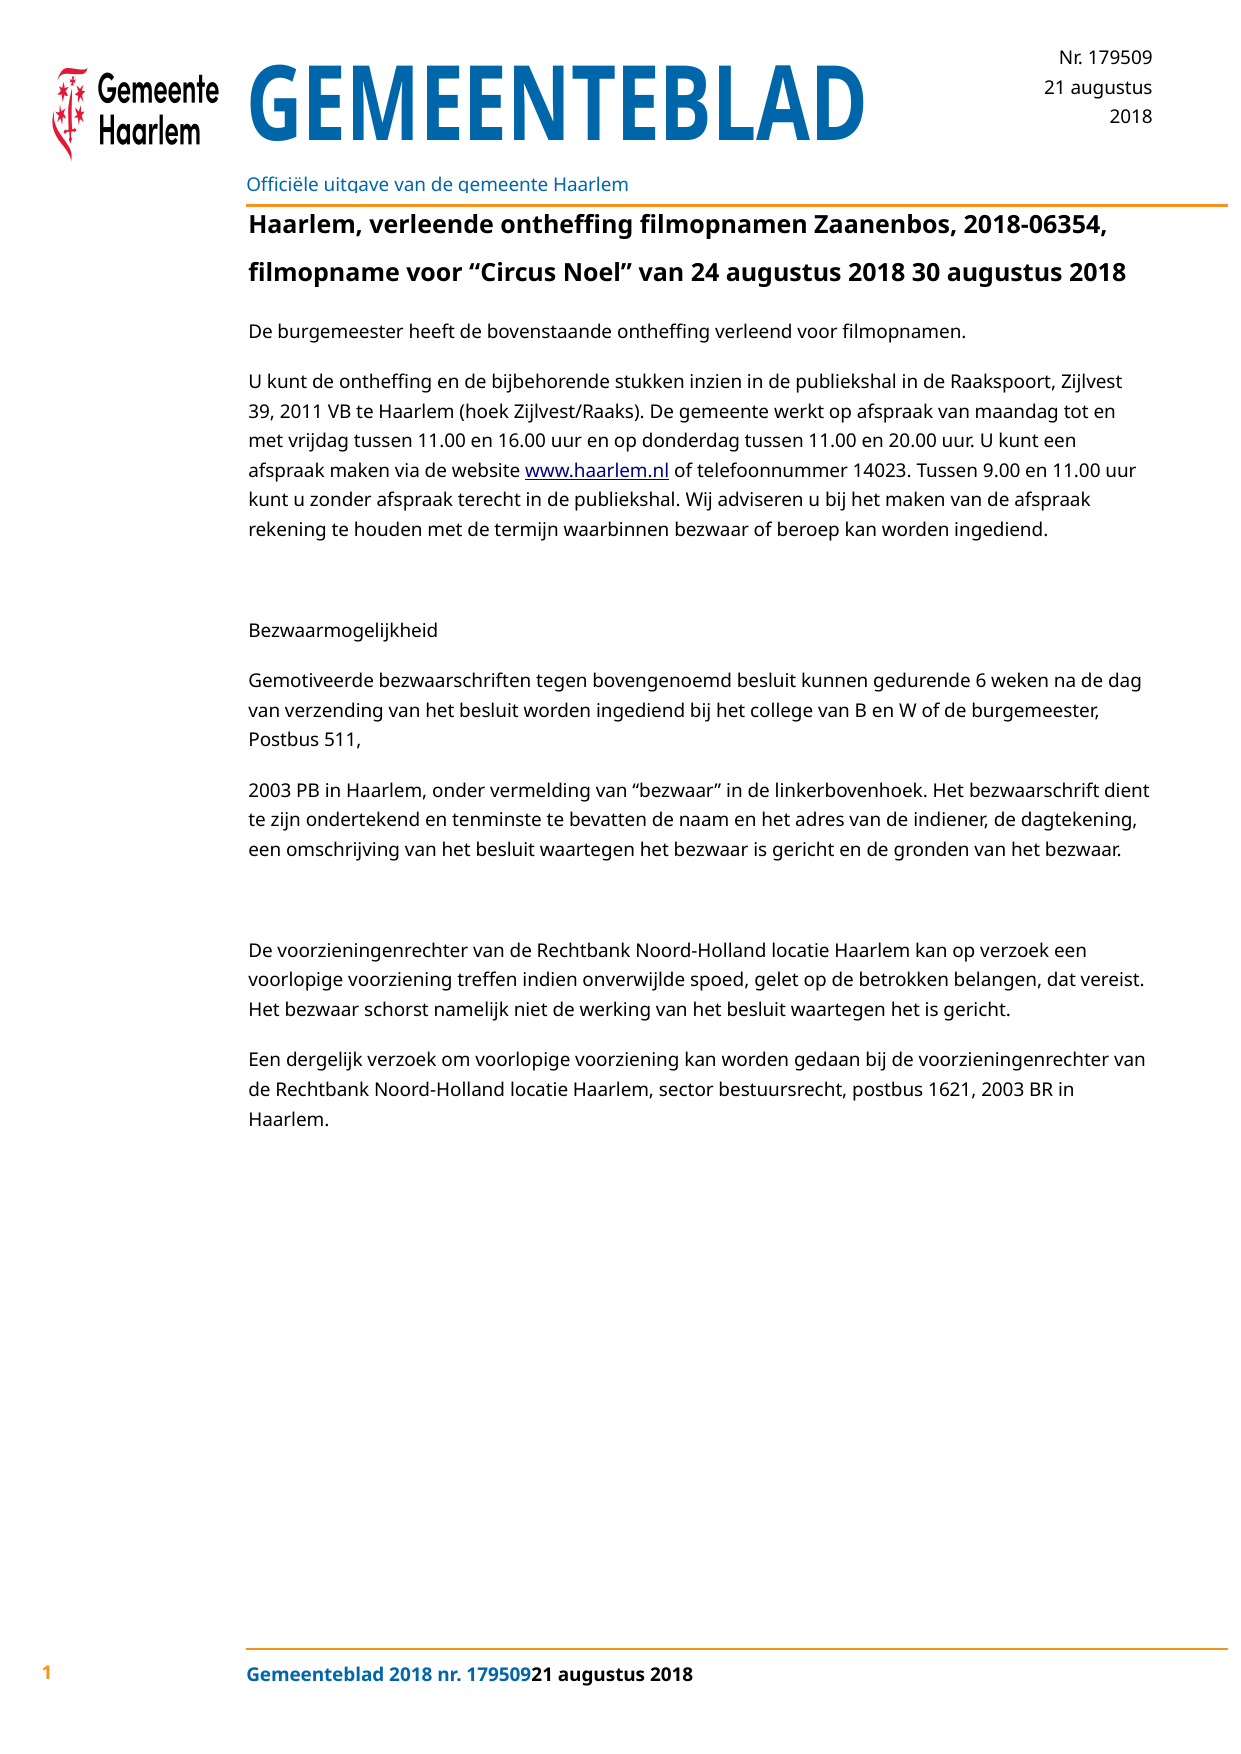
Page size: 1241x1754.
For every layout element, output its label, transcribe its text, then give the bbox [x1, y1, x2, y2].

text Een dergelijk verzoek om voorlopige voorziening kan worden gedaan bij de voorzieningenrechter van de Rechtbank Noord-Holland locatie Haarlem, sector bestuursrecht, postbus 1621, 2003 BR in Haarlem. [248, 1047, 1152, 1132]
text De burgemeester heeft de bovenstaande ontheffing verleend voor filmopnamen. [248, 318, 1152, 344]
text Gemotiveerde bezwaarschriften tegen bovengenoemd besluit kunnen gedurende 6 weken na de dag van verzending van het besluit worden ingediend bij het college van B en W of de burgemeester, Postbus 511, [248, 667, 1152, 752]
text U kunt de ontheffing en de bijbehorende stukken inzien in de publiekshal in de Raakspoort, Zijlvest 39, 2011 VB te Haarlem (hoek Zijlvest/Raaks). De gemeente werkt op afspraak van maandag tot en met vrijdag tussen 11.00 en 16.00 uur en op donderdag tussen 11.00 en 20.00 uur. U kunt een afspraak maken via de website www.haarlem.nl of telefoonnummer 14023. Tussen 9.00 en 11.00 uur kunt u zonder afspraak terecht in de publiekshal. Wij adviseren u bij het maken van de afspraak rekening te houden met de termijn waarbinnen bezwaar of beroep kan worden ingediend. [248, 368, 1152, 542]
text Haarlem, verleende ontheffing filmopnamen Zaanenbos, 2018-06354, filmopname voor “Circus Noel” van 24 augustus 2018 30 augustus 2018 [248, 207, 1152, 288]
text Bezwaarmogelijkheid [248, 617, 1152, 643]
picture [41, 47, 231, 172]
text 2003 PB in Haarlem, onder vermelding van “bezwaar” in de linkerbovenhoek. Het bezwaarschrift dient te zijn ondertekend en tenminste te bevatten de naam en het adres van de indiener, de dagtekening, een omschrijving van het besluit waartegen het bezwaar is gericht en de gronden van het bezwaar. [248, 777, 1152, 862]
text De voorzieningenrechter van de Rechtbank Noord-Holland locatie Haarlem kan op verzoek een voorlopige voorziening treffen indien onverwijlde spoed, gelet op de betrokken belangen, dat vereist. Het bezwaar schorst namelijk niet de werking van het besluit waartegen het is gericht. [248, 937, 1152, 1022]
